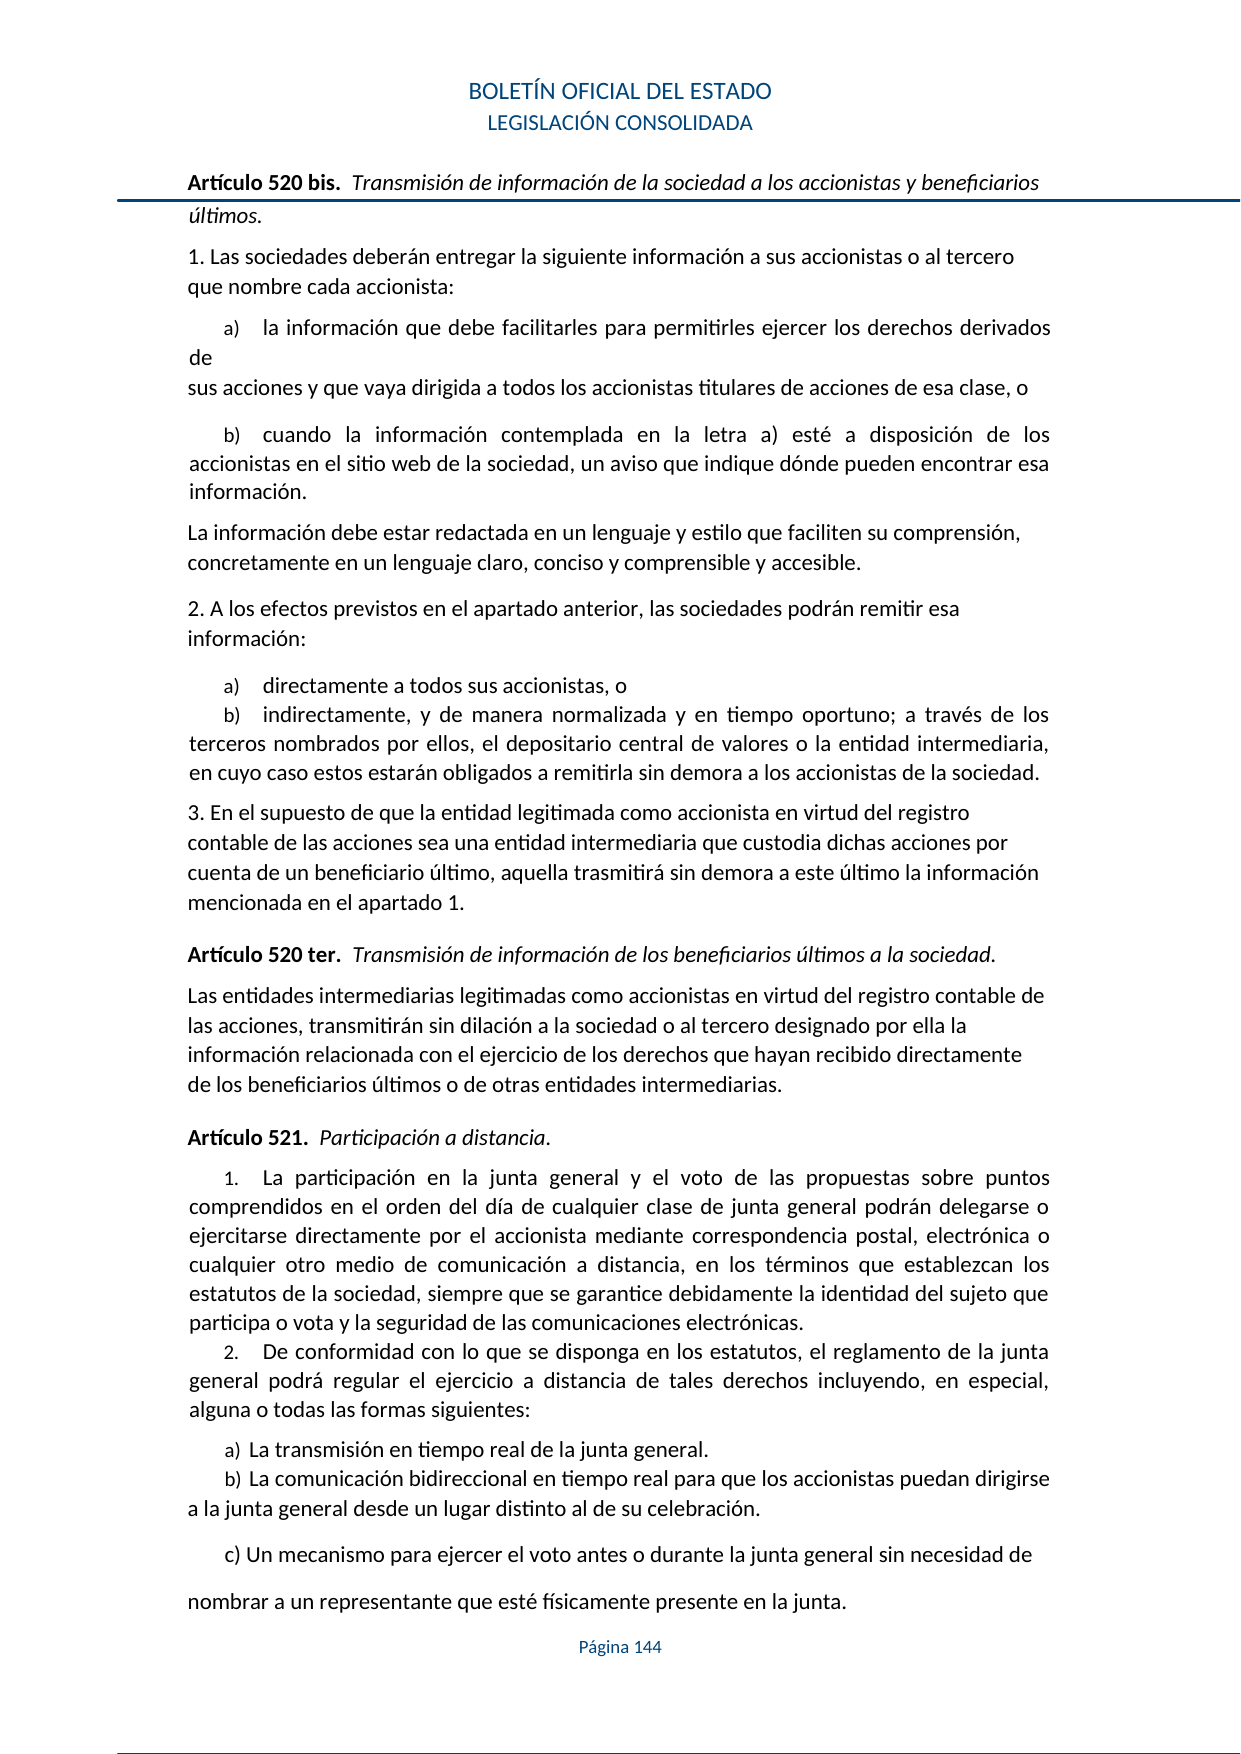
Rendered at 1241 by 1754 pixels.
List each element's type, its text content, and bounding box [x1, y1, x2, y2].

text 3. En el supuesto de que la entidad legitimada como accionista en virtud del registro contable de las acciones sea una entidad intermediaria que custodia dichas acciones por cuenta de un beneficiario último, aquella trasmitirá sin demora a este último la información mencionada en el apartado 1. [187, 798, 1051, 916]
list cuando la información contemplada en la letra a) esté a disposición de los accionistas en el sitio web de la sociedad, un aviso que indique dónde pueden encontrar esa información. [189, 420, 1052, 506]
text Las entidades intermediarias legitimadas como accionistas en virtud del registro contable de las acciones, transmitirán sin dilación a la sociedad o al tercero designado por ella la información relacionada con el ejercicio de los derechos que hayan recibido directamente de los beneficiarios últimos o de otras entidades intermediarias. [187, 981, 1051, 1098]
list De conformidad con lo que se disponga en los estatutos, el reglamento de la junta general podrá regular el ejercicio a distancia de tales derechos incluyendo, en especial, alguna o todas las formas siguientes: [189, 1337, 1051, 1423]
text nombrar a un representante que esté físicamente presente en la junta. [187, 1587, 1051, 1615]
list la información que debe facilitarles para permitirles ejercer los derechos derivados de [189, 313, 1052, 371]
text La información debe estar redactada en un lenguaje y estilo que faciliten su comprensión, concretamente en un lenguaje claro, conciso y comprensible y accesible. [187, 518, 1051, 576]
text Artículo 521. Participación a distancia. [187, 1123, 1051, 1151]
list indirectamente, y de manera normalizada y en tiempo oportuno; a través de los terceros nombrados por ellos, el depositario central de valores o la entidad intermediaria, en cuyo caso estos estarán obligados a remitirla sin demora a los accionistas de la sociedad. [189, 700, 1051, 786]
text 1. Las sociedades deberán entregar la siguiente información a sus accionistas o al tercero que nombre cada accionista: [187, 242, 1051, 300]
list La transmisión en tiempo real de la junta general. [224, 1435, 1051, 1463]
text 2. A los efectos previstos en el apartado anterior, las sociedades podrán remitir esa información: [187, 594, 1051, 652]
list La comunicación bidireccional en tiempo real para que los accionistas puedan dirigirse [224, 1464, 1051, 1493]
text últimos. [187, 202, 1051, 230]
text sus acciones y que vaya dirigida a todos los accionistas titulares de acciones de esa clase, o [187, 373, 1051, 401]
text c) Un mecanismo para ejercer el voto antes o durante la junta general sin necesidad de [224, 1541, 1051, 1568]
list La participación en la junta general y el voto de las propuestas sobre puntos comprendidos en el orden del día de cualquier clase de junta general podrán delegarse o ejercitarse directamente por el accionista mediante correspondencia postal, electrónica o cualquier otro medio de comunicación a distancia, en los términos que establezcan los estatutos de la sociedad, siempre que se garantice debidamente la identidad del sujeto que participa o vota y la seguridad de las comunicaciones electrónicas. [189, 1163, 1051, 1336]
text a la junta general desde un lugar distinto al de su celebración. [187, 1494, 1051, 1522]
text Artículo 520 ter. Transmisión de información de los beneficiarios últimos a la sociedad. [187, 940, 1051, 968]
text Artículo 520 bis. Transmisión de información de la sociedad a los accionistas y beneficiarios [187, 168, 1051, 199]
list directamente a todos sus accionistas, o [189, 671, 1051, 699]
